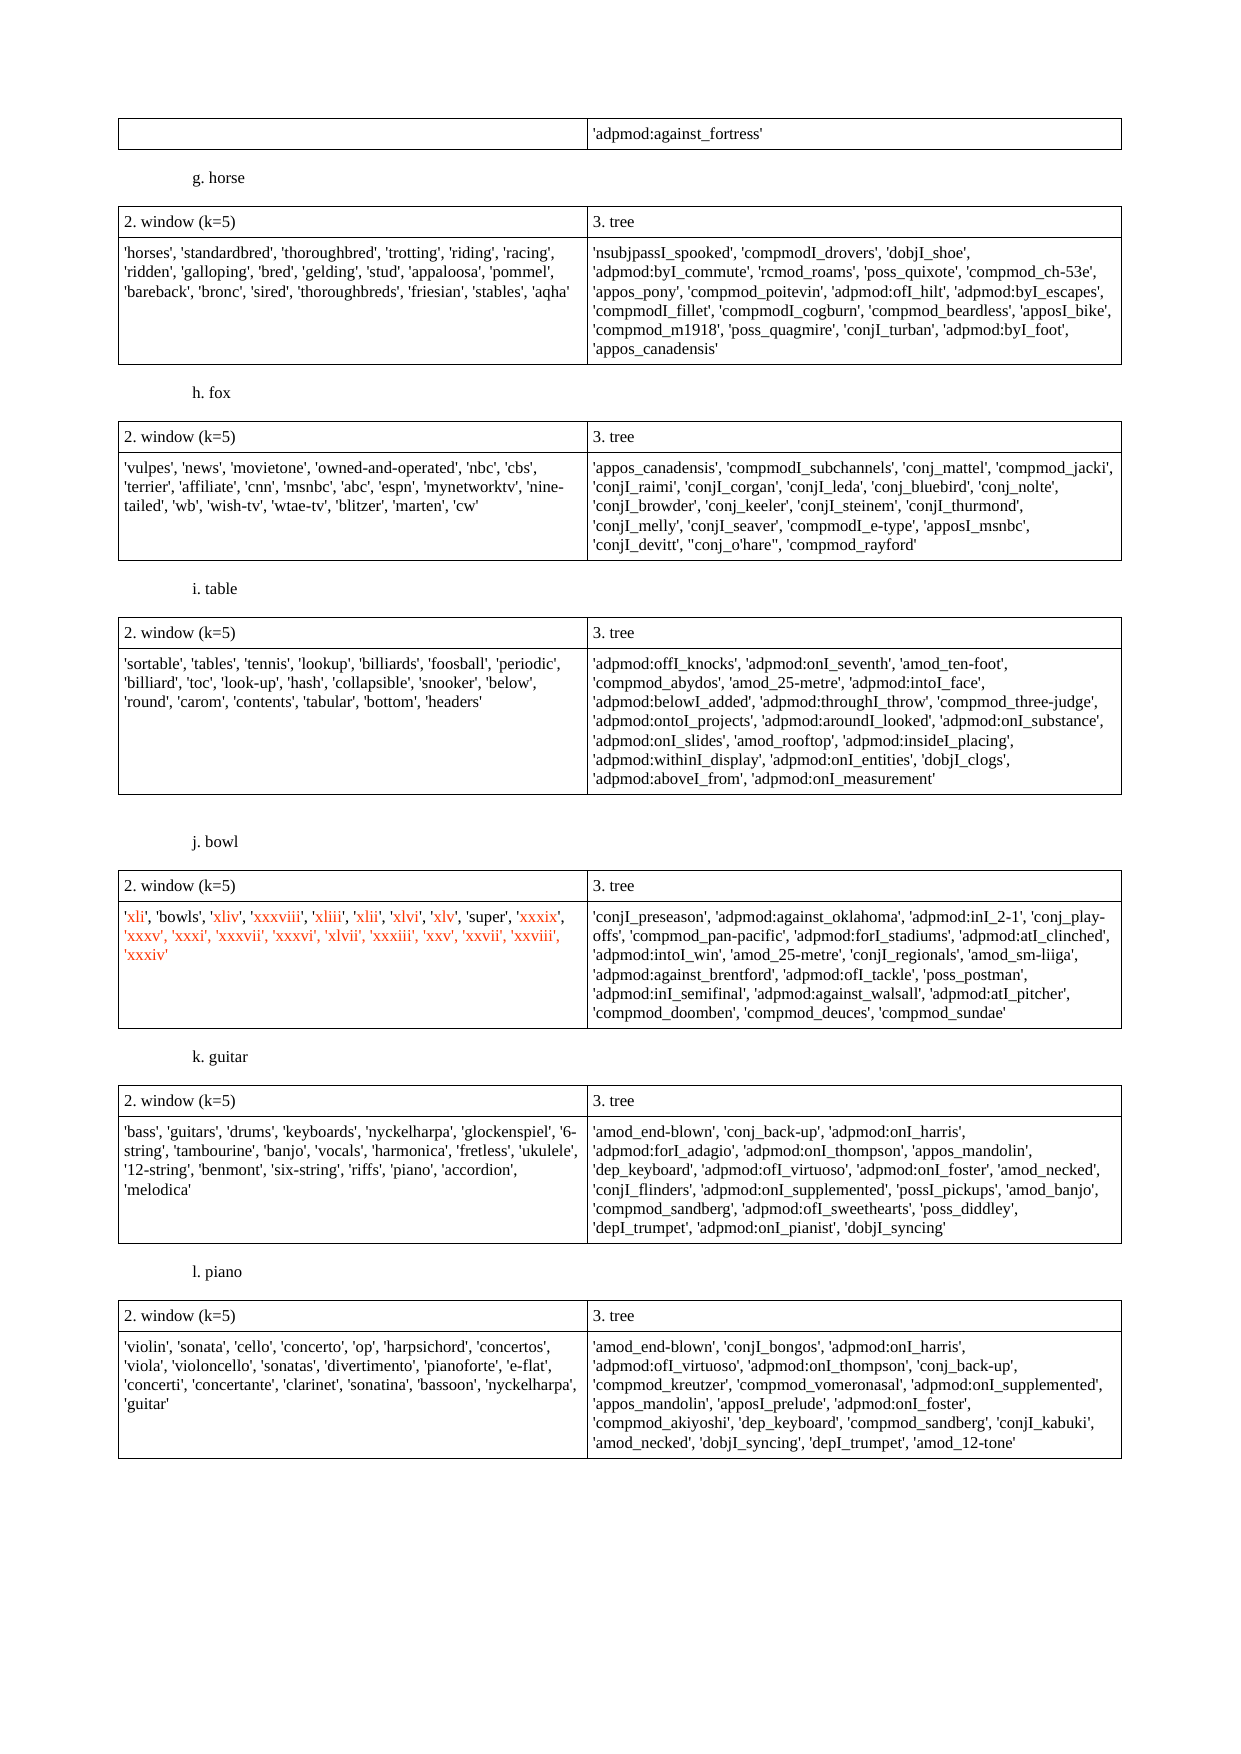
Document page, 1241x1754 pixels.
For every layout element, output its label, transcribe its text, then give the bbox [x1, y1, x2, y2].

table_cell 'amod_end-blown', 'conj_back-up', 'adpmod:onI_harris', 'adpmod:forI_adagio', 'adpmod:onI_thompson', 'appos_mandolin', 'dep_keyboard', 'adpmod:ofI_virtuoso', 'adpmod:onI_foster', 'amod_necked', 'conjI_flinders', 'adpmod:onI_supplemented', 'possI_pickups', 'amod_banjo', 'compmod_sandberg', 'adpmod:ofI_sweethearts', 'poss_diddley', 'depI_trumpet', 'adpmod:onI_pianist', 'dobjI_syncing' [588, 1117, 1121, 1242]
table_cell 'conjI_preseason', 'adpmod:against_oklahoma', 'adpmod:inI_2-1', 'conj_play-offs', 'compmod_pan-pacific', 'adpmod:forI_stadiums', 'adpmod:atI_clinched', 'adpmod:intoI_win', 'amod_25-metre', 'conjI_regionals', 'amod_sm-liiga', 'adpmod:against_brentford', 'adpmod:ofI_tackle', 'poss_postman', 'adpmod:inI_semifinal', 'adpmod:against_walsall', 'adpmod:atI_pitcher', 'compmod_doomben', 'compmod_deuces', 'compmod_sundae' [588, 902, 1121, 1028]
table_header 2. window (k=5) [119, 1301, 587, 1331]
table_cell [119, 119, 587, 149]
table_cell 'xli', 'bowls', 'xliv', 'xxxviii', 'xliii', 'xlii', 'xlvi', 'xlv', 'super', 'xxxix', 'xxxv', 'xxxi', 'xxxvii', 'xxxvi', 'xlvii', 'xxxiii', 'xxv', 'xxvii', 'xxviii', 'xxxiv' [119, 902, 587, 1028]
table_header 2. window (k=5) [119, 618, 587, 648]
table_header 2. window (k=5) [119, 422, 587, 452]
table_cell 'violin', 'sonata', 'cello', 'concerto', 'op', 'harpsichord', 'concertos', 'viola', 'violoncello', 'sonatas', 'divertimento', 'pianoforte', 'e-flat', 'concerti', 'concertante', 'clarinet', 'sonatina', 'bassoon', 'nyckelharpa', 'guitar' [119, 1332, 587, 1457]
text i. table [118, 579, 1122, 598]
table_header 3. tree [588, 1301, 1121, 1331]
text l. piano [118, 1262, 1122, 1281]
table_header 3. tree [588, 1086, 1121, 1116]
table_header 3. tree [588, 618, 1121, 648]
table_cell 'sortable', 'tables', 'tennis', 'lookup', 'billiards', 'foosball', 'periodic', 'billiard', 'toc', 'look-up', 'hash', 'collapsible', 'snooker', 'below', 'round', 'carom', 'contents', 'tabular', 'bottom', 'headers' [119, 649, 587, 793]
table_cell 'bass', 'guitars', 'drums', 'keyboards', 'nyckelharpa', 'glockenspiel', '6-string', 'tambourine', 'banjo', 'vocals', 'harmonica', 'fretless', 'ukulele', '12-string', 'benmont', 'six-string', 'riffs', 'piano', 'accordion', 'melodica' [119, 1117, 587, 1242]
table_cell 'appos_canadensis', 'compmodI_subchannels', 'conj_mattel', 'compmod_jacki', 'conjI_raimi', 'conjI_corgan', 'conjI_leda', 'conj_bluebird', 'conj_nolte', 'conjI_browder', 'conj_keeler', 'conjI_steinem', 'conjI_thurmond', 'conjI_melly', 'conjI_seaver', 'compmodI_e-type', 'apposI_msnbc', 'conjI_devitt', "conj_o'hare", 'compmod_rayford' [588, 453, 1121, 559]
table_cell 'vulpes', 'news', 'movietone', 'owned-and-operated', 'nbc', 'cbs', 'terrier', 'affiliate', 'cnn', 'msnbc', 'abc', 'espn', 'mynetworktv', 'nine-tailed', 'wb', 'wish-tv', 'wtae-tv', 'blitzer', 'marten', 'cw' [119, 453, 587, 559]
table_header 3. tree [588, 207, 1121, 237]
table_cell 'horses', 'standardbred', 'thoroughbred', 'trotting', 'riding', 'racing', 'ridden', 'galloping', 'bred', 'gelding', 'stud', 'appaloosa', 'pommel', 'bareback', 'bronc', 'sired', 'thoroughbreds', 'friesian', 'stables', 'aqha' [119, 238, 587, 364]
table_header 2. window (k=5) [119, 871, 587, 901]
table_header 2. window (k=5) [119, 1086, 587, 1116]
text g. horse [118, 168, 1122, 187]
table_cell 'adpmod:offI_knocks', 'adpmod:onI_seventh', 'amod_ten-foot', 'compmod_abydos', 'amod_25-metre', 'adpmod:intoI_face', 'adpmod:belowI_added', 'adpmod:throughI_throw', 'compmod_three-judge', 'adpmod:ontoI_projects', 'adpmod:aroundI_looked', 'adpmod:onI_substance', 'adpmod:onI_slides', 'amod_rooftop', 'adpmod:insideI_placing', 'adpmod:withinI_display', 'adpmod:onI_entities', 'dobjI_clogs', 'adpmod:aboveI_from', 'adpmod:onI_measurement' [588, 649, 1121, 793]
table_cell 'nsubjpassI_spooked', 'compmodI_drovers', 'dobjI_shoe', 'adpmod:byI_commute', 'rcmod_roams', 'poss_quixote', 'compmod_ch-53e', 'appos_pony', 'compmod_poitevin', 'adpmod:ofI_hilt', 'adpmod:byI_escapes', 'compmodI_fillet', 'compmodI_cogburn', 'compmod_beardless', 'apposI_bike', 'compmod_m1918', 'poss_quagmire', 'conjI_turban', 'adpmod:byI_foot', 'appos_canadensis' [588, 238, 1121, 364]
table_header 2. window (k=5) [119, 207, 587, 237]
table_cell 'amod_end-blown', 'conjI_bongos', 'adpmod:onI_harris', 'adpmod:ofI_virtuoso', 'adpmod:onI_thompson', 'conj_back-up', 'compmod_kreutzer', 'compmod_vomeronasal', 'adpmod:onI_supplemented', 'appos_mandolin', 'apposI_prelude', 'adpmod:onI_foster', 'compmod_akiyoshi', 'dep_keyboard', 'compmod_sandberg', 'conjI_kabuki', 'amod_necked', 'dobjI_syncing', 'depI_trumpet', 'amod_12-tone' [588, 1332, 1121, 1457]
table_header 3. tree [588, 871, 1121, 901]
text j. bowl [118, 832, 1122, 851]
table_cell 'adpmod:against_fortress' [588, 119, 1121, 149]
table_header 3. tree [588, 422, 1121, 452]
text h. fox [118, 383, 1122, 402]
text k. guitar [118, 1047, 1122, 1066]
